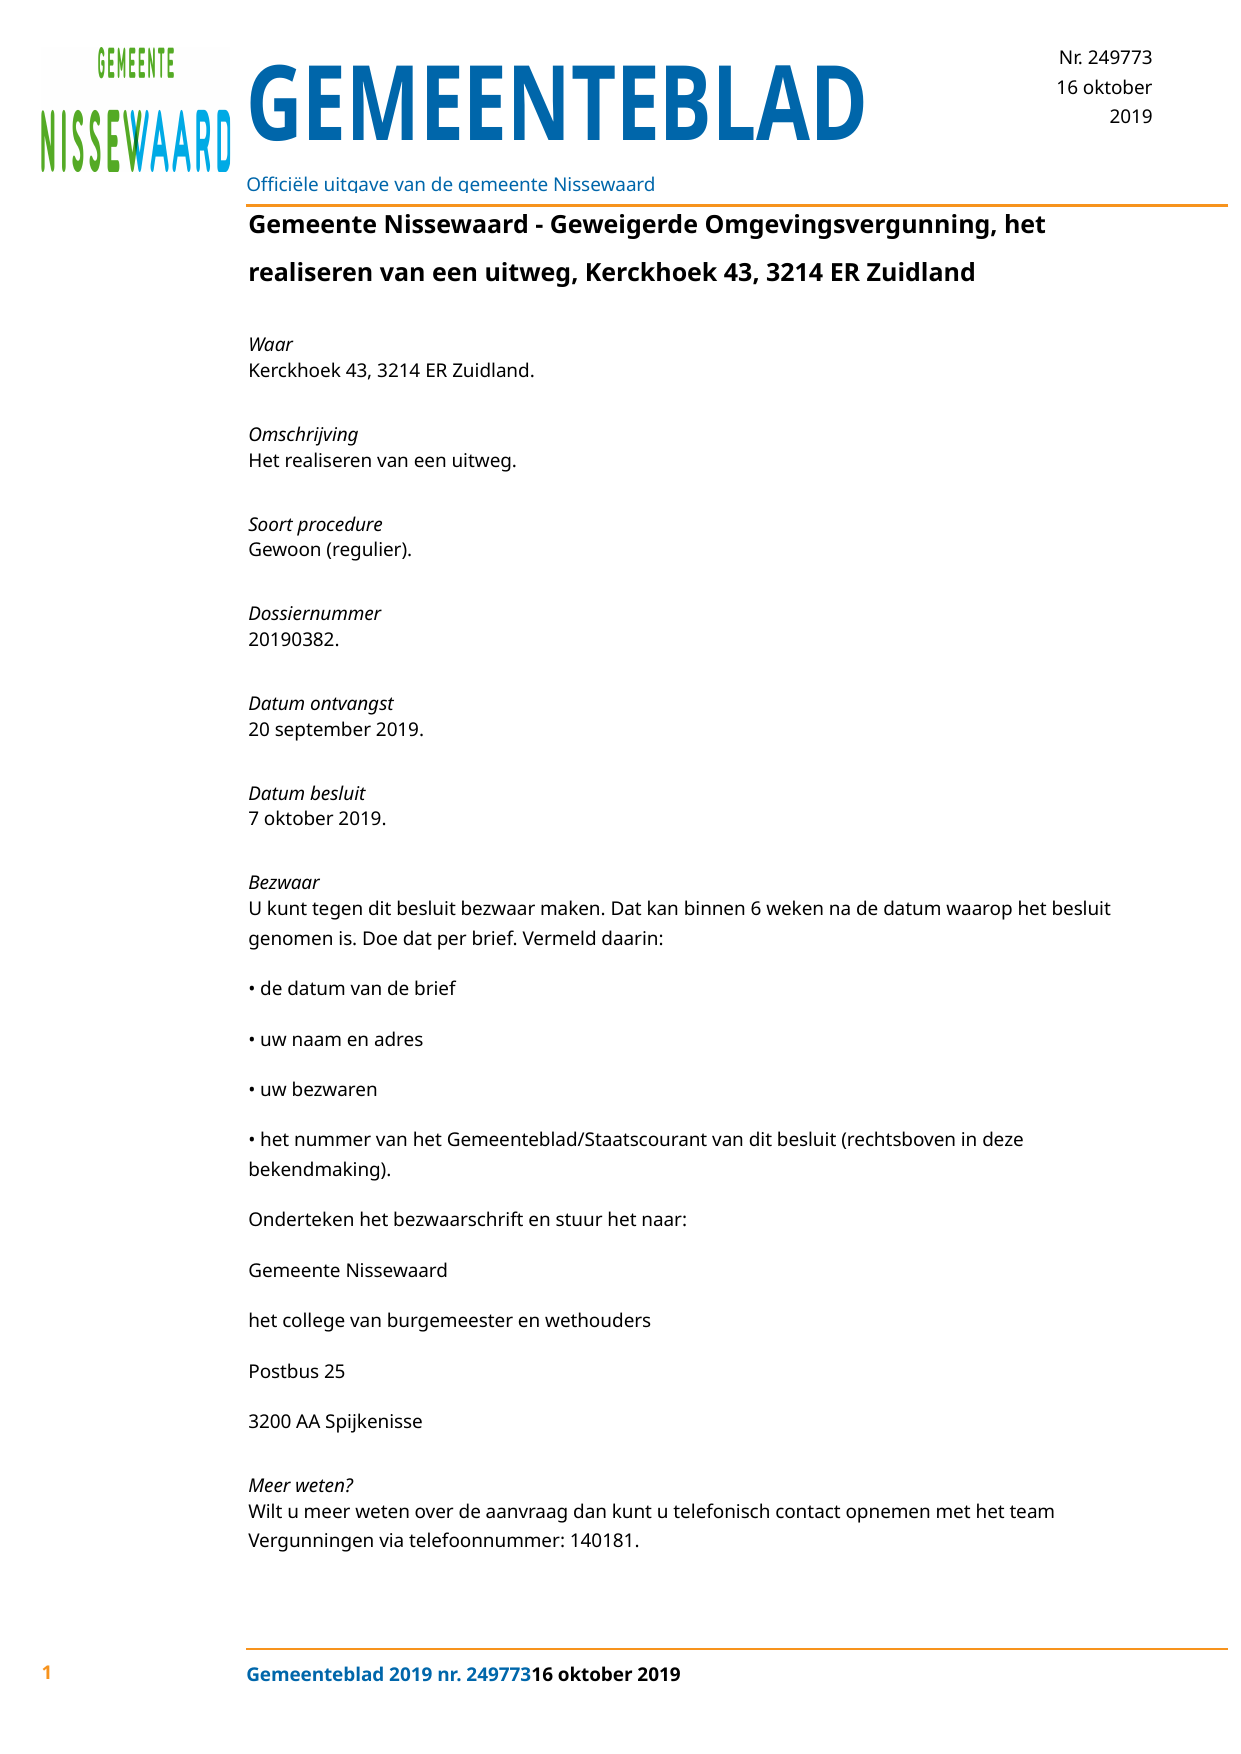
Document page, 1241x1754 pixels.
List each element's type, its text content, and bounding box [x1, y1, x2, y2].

text • uw bezwaren [248, 1076, 1152, 1102]
text • de datum van de brief [248, 975, 1152, 1001]
text • uw naam en adres [248, 1026, 1152, 1051]
text Datum ontvangst [248, 690, 1152, 716]
picture [200, 151, 206, 172]
text 7 oktober 2019. [248, 806, 1152, 831]
text U kunt tegen dit besluit bezwaar maken. Dat kan binnen 6 weken na de datum waarop het besluit genomen is. Doe dat per brief. Vermeld daarin: [248, 895, 1152, 951]
text Dossiernummer [248, 601, 1152, 626]
text Gewoon (regulier). [248, 537, 1152, 562]
text Wilt u meer weten over de aanvraag dan kunt u telefonisch contact opnemen met het team Vergunningen via telefoonnummer: 140181. [248, 1498, 1152, 1553]
picture [154, 157, 165, 172]
text Datum besluit [248, 780, 1152, 806]
picture [176, 157, 187, 172]
text • het nummer van het Gemeenteblad/Staatscourant van dit besluit (rechtsboven in deze bekendmaking). [248, 1127, 1152, 1182]
text 20190382. [248, 626, 1152, 652]
text Waar [248, 331, 1152, 357]
text 20 september 2019. [248, 716, 1152, 742]
text Gemeente Nissewaard [248, 1257, 1152, 1283]
text Meer weten? [248, 1472, 1152, 1498]
text Omschrijving [248, 421, 1152, 447]
text Gemeente Nissewaard - Geweigerde Omgevingsvergunning, het realiseren van een uitweg, Kerckhoek 43, 3214 ER Zuidland [248, 207, 1152, 288]
text Kerckhoek 43, 3214 ER Zuidland. [248, 357, 1152, 383]
text Bezwaar [248, 869, 1152, 895]
picture [41, 47, 231, 172]
text Postbus 25 [248, 1358, 1152, 1383]
text 3200 AA Spijkenisse [248, 1408, 1152, 1434]
text Soort procedure [248, 511, 1152, 537]
picture [222, 122, 227, 160]
text Onderteken het bezwaarschrift en stuur het naar: [248, 1207, 1152, 1232]
text het college van burgemeester en wethouders [248, 1307, 1152, 1333]
text Het realiseren van een uitweg. [248, 447, 1152, 473]
picture [201, 122, 206, 138]
